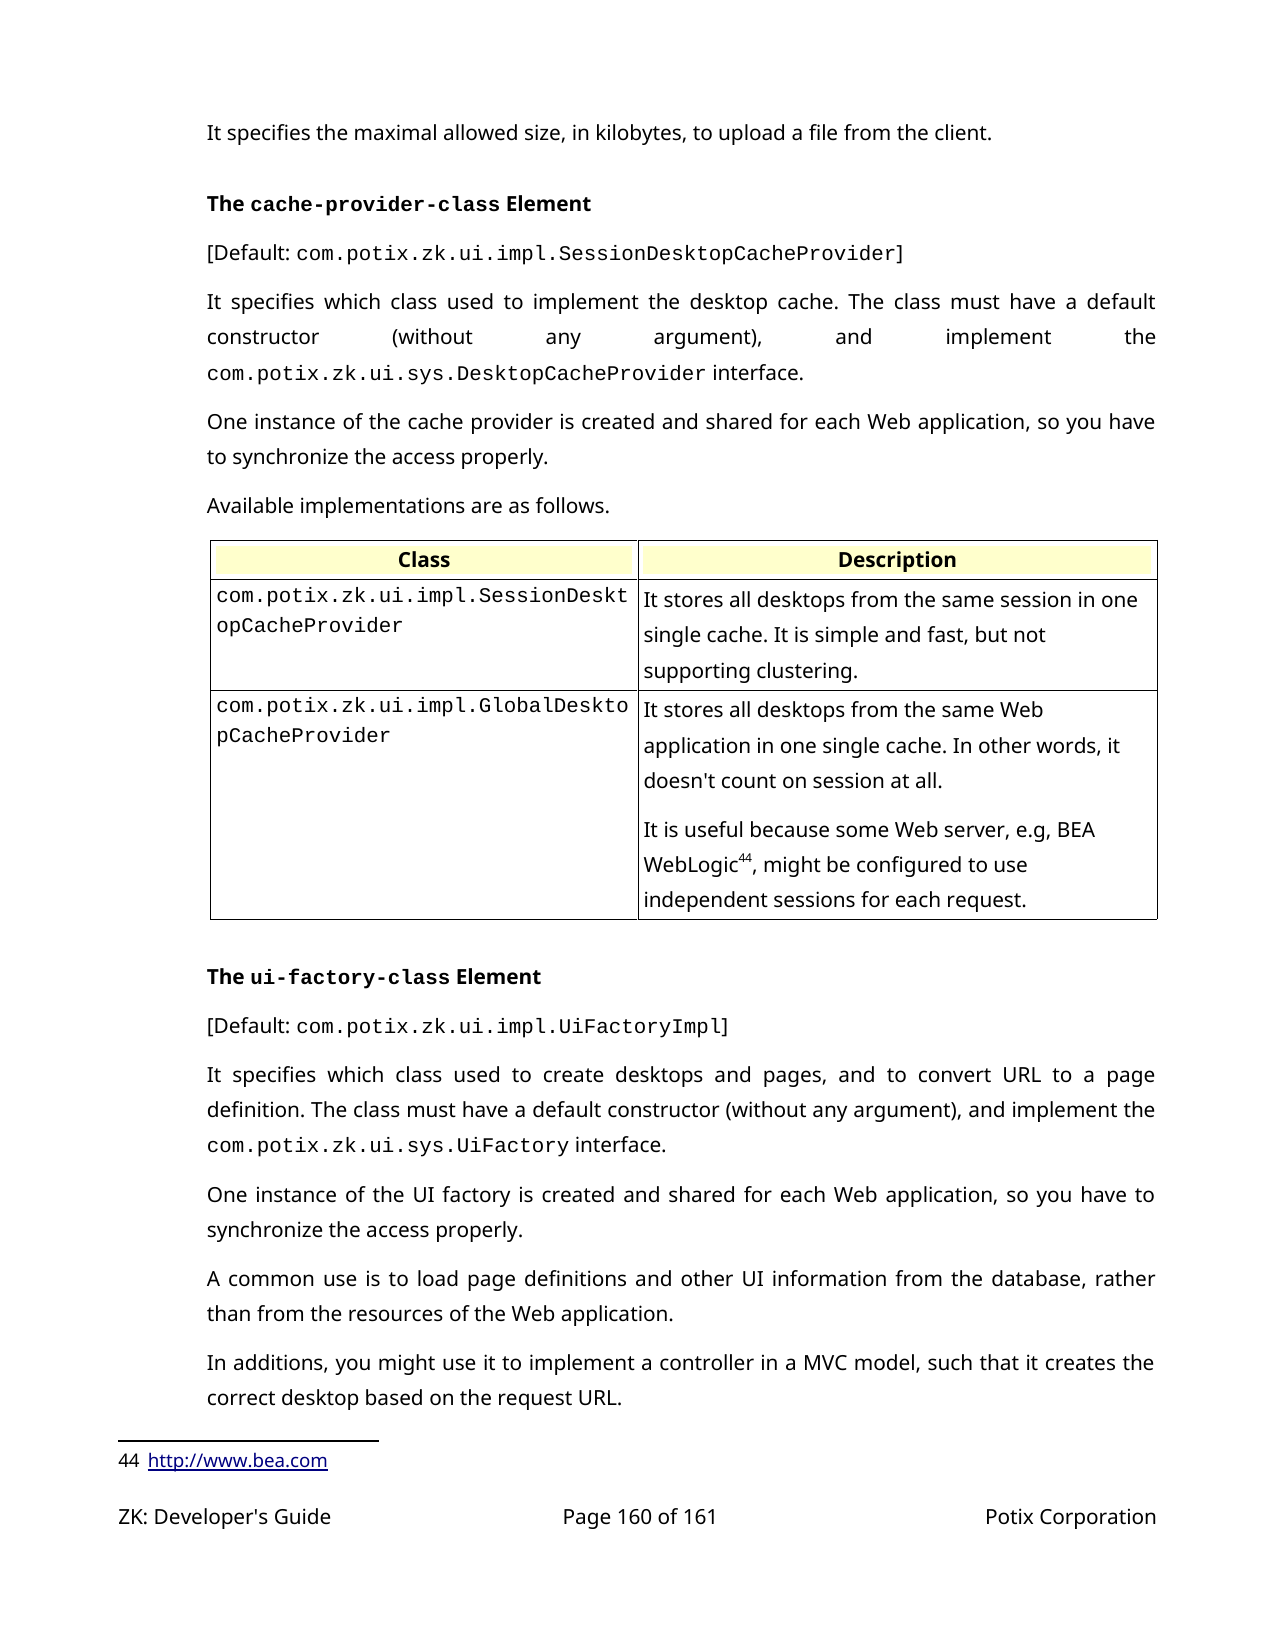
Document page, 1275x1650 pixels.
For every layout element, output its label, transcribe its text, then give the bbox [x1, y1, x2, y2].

text It specifies which class used to create desktops and pages, and to convert URL to a page definition. The class must have a default constructor (without any argument), and implement the com.potix.zk.ui.sys.UiFactory interface. [207, 1060, 1157, 1159]
text One instance of the UI factory is created and shared for each Web application, so you have to synchronize the access properly. [207, 1180, 1157, 1243]
table_cell com.potix.zk.ui.impl.SessionDesktopCacheProvider [211, 580, 637, 690]
subtitle The cache-provider-class Element [207, 189, 1157, 217]
table_header Description [639, 541, 1157, 579]
text [Default: com.potix.zk.ui.impl.SessionDesktopCacheProvider] [207, 238, 1157, 267]
text In additions, you might use it to implement a controller in a MVC model, such that it creates the correct desktop based on the request URL. [207, 1348, 1157, 1411]
table_cell It stores all desktops from the same Web application in one single cache. In other words, it doesn't count on session at all. It is useful because some Web server, e.g, BEA WebLogic, might be configured to use independent sessions for each request. [639, 691, 1157, 919]
text Available implementations are as follows. [207, 491, 1157, 519]
text It specifies the maximal allowed size, in kilobytes, to upload a file from the client. [207, 118, 1157, 146]
text [Default: com.potix.zk.ui.impl.UiFactoryImpl] [207, 1011, 1157, 1039]
text It specifies which class used to implement the desktop cache. The class must have a default constructor (without any argument), and implement the com.potix.zk.ui.sys.DesktopCacheProvider interface. [207, 287, 1157, 386]
table_header Class [211, 541, 637, 579]
table_cell It stores all desktops from the same session in one single cache. It is simple and fast, but not supporting clustering. [639, 580, 1157, 690]
text One instance of the cache provider is created and shared for each Web application, so you have to synchronize the access properly. [207, 407, 1157, 470]
subtitle The ui-factory-class Element [207, 962, 1157, 990]
text A common use is to load page definitions and other UI information from the database, rather than from the resources of the Web application. [207, 1264, 1157, 1327]
table_cell com.potix.zk.ui.impl.GlobalDesktopCacheProvider [211, 691, 637, 919]
